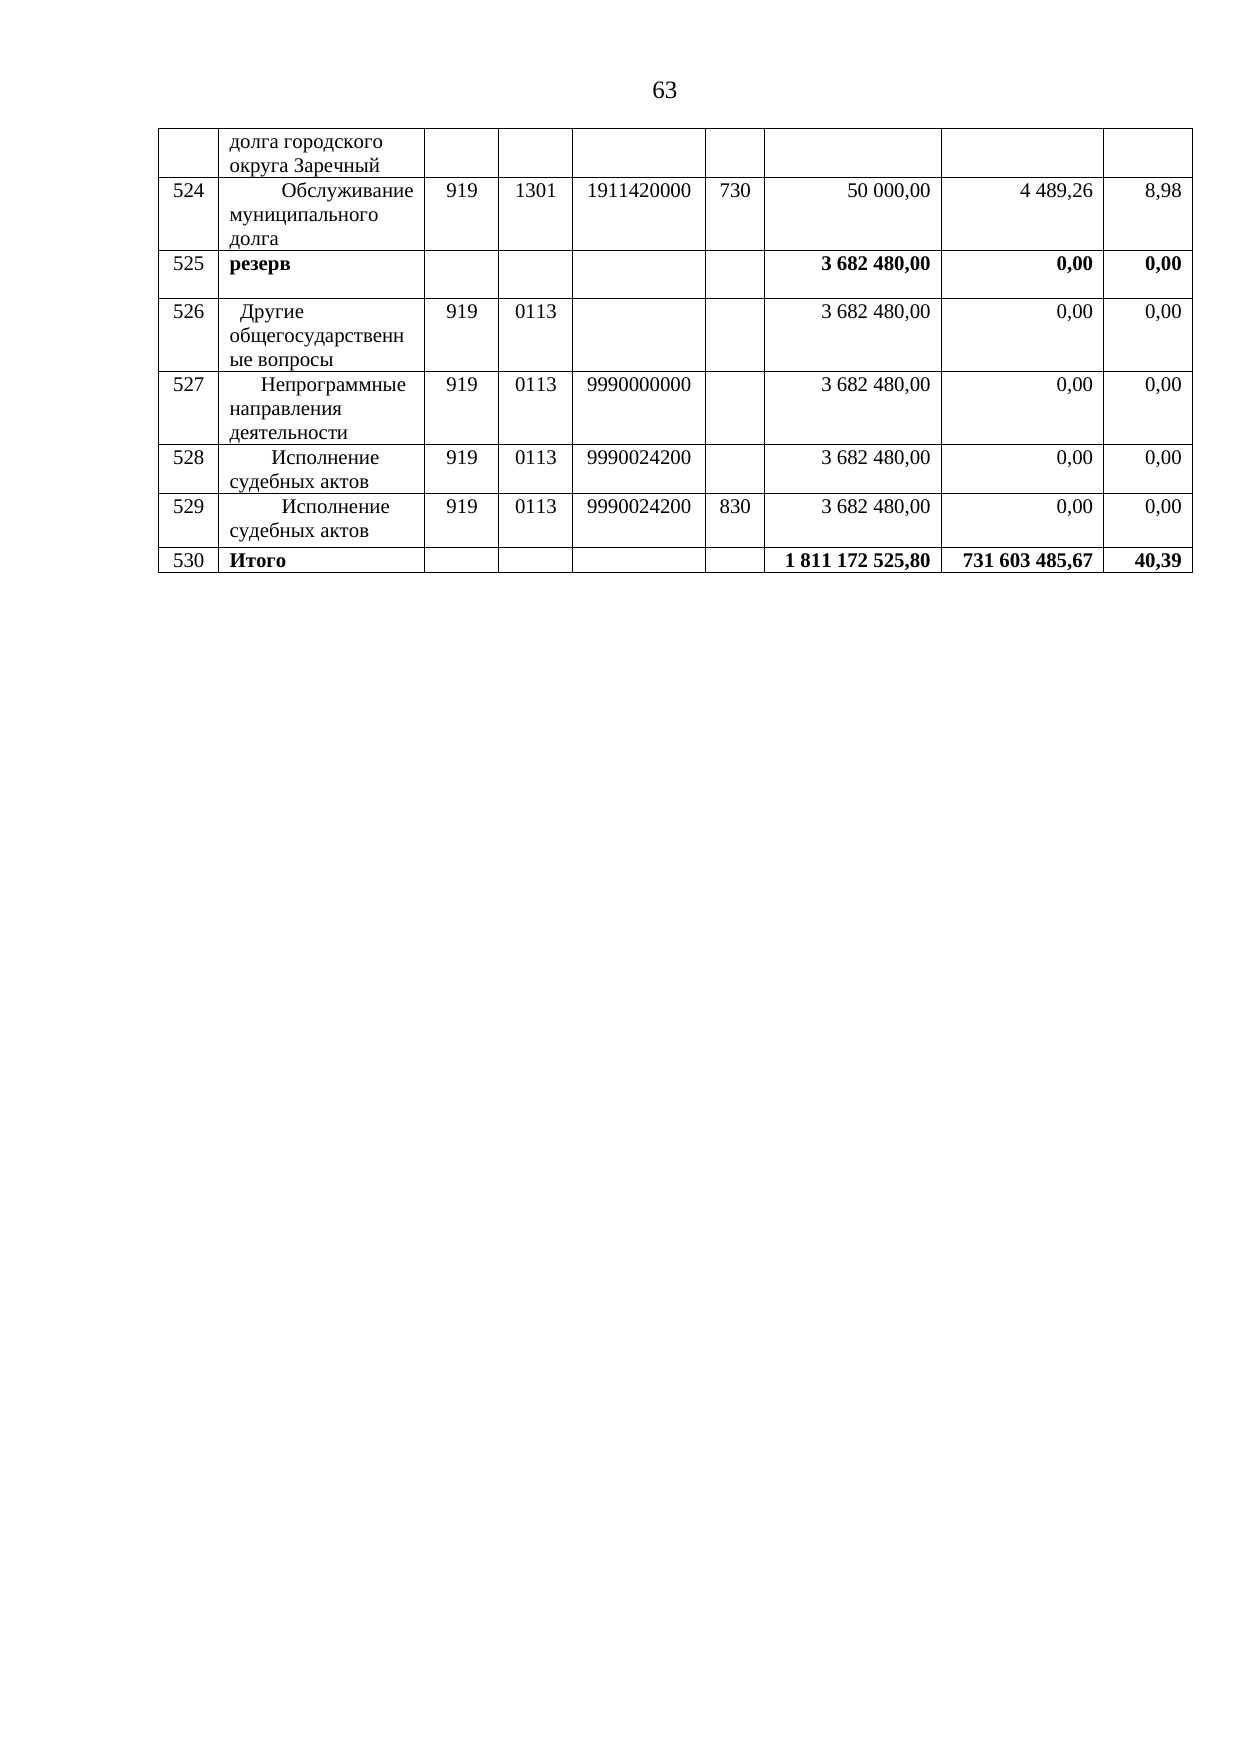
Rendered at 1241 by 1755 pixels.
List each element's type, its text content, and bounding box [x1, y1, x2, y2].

table_cell 8,98 [1104, 178, 1192, 250]
table_cell [706, 372, 764, 444]
table_cell 0,00 [942, 494, 1103, 547]
table_cell [499, 548, 572, 572]
table_cell [573, 548, 705, 572]
table_cell 9990024200 [573, 445, 705, 493]
table_cell 525 [159, 251, 218, 298]
table_cell 919 [425, 178, 498, 250]
table_cell 0,00 [942, 299, 1103, 371]
table_cell Исполнение судебных актов [219, 494, 424, 547]
table_cell 9990000000 [573, 372, 705, 444]
table_cell 3 682 480,00 [765, 494, 941, 547]
table_cell 919 [425, 445, 498, 493]
table_cell Непрограммные направления деятельности [219, 372, 424, 444]
table_cell Обслуживание муниципального долга [219, 178, 424, 250]
table_cell 1911420000 [573, 178, 705, 250]
table_cell Другие общегосударственные вопросы [219, 299, 424, 371]
table_cell 526 [159, 299, 218, 371]
table_cell 527 [159, 372, 218, 444]
table_cell [573, 129, 705, 177]
table_cell [706, 129, 764, 177]
table_cell 0113 [499, 445, 572, 493]
table_cell 4 489,26 [942, 178, 1103, 250]
table_cell 9990024200 [573, 494, 705, 547]
table_cell 730 [706, 178, 764, 250]
table_cell [942, 129, 1103, 177]
table_cell 0113 [499, 494, 572, 547]
table_cell [499, 251, 572, 298]
table_cell Исполнение судебных актов [219, 445, 424, 493]
table_cell [706, 299, 764, 371]
table_cell 1 811 172 525,80 [765, 548, 941, 572]
table_cell Итого [219, 548, 424, 572]
table_cell [573, 299, 705, 371]
table_cell 0,00 [942, 372, 1103, 444]
table_cell 0,00 [1104, 445, 1192, 493]
table_cell 1301 [499, 178, 572, 250]
table_cell 731 603 485,67 [942, 548, 1103, 572]
table_cell 528 [159, 445, 218, 493]
table_cell 40,39 [1104, 548, 1192, 572]
table_cell [425, 251, 498, 298]
table_cell [706, 445, 764, 493]
table_cell 919 [425, 372, 498, 444]
table_cell 0,00 [942, 445, 1103, 493]
table_cell 3 682 480,00 [765, 445, 941, 493]
table_cell 50 000,00 [765, 178, 941, 250]
table_cell 529 [159, 494, 218, 547]
table_cell [765, 129, 941, 177]
table_cell долга городского округа Заречный [219, 129, 424, 177]
table_cell 0113 [499, 372, 572, 444]
table_cell 0,00 [1104, 372, 1192, 444]
table_cell 0,00 [1104, 494, 1192, 547]
table_cell 3 682 480,00 [765, 372, 941, 444]
table_cell [425, 548, 498, 572]
table_cell 830 [706, 494, 764, 547]
table_cell [1104, 129, 1192, 177]
table_cell 0,00 [942, 251, 1103, 298]
table_cell [499, 129, 572, 177]
table_cell [159, 129, 218, 177]
table_cell [706, 548, 764, 572]
table_cell 3 682 480,00 [765, 251, 941, 298]
table_cell 0,00 [1104, 299, 1192, 371]
table_cell 0,00 [1104, 251, 1192, 298]
table_cell [573, 251, 705, 298]
table_cell 524 [159, 178, 218, 250]
table_cell [706, 251, 764, 298]
table_cell 0113 [499, 299, 572, 371]
table_cell 919 [425, 494, 498, 547]
table_cell резерв [219, 251, 424, 298]
table_cell 3 682 480,00 [765, 299, 941, 371]
table_cell 919 [425, 299, 498, 371]
table_cell 530 [159, 548, 218, 572]
table_cell [425, 129, 498, 177]
